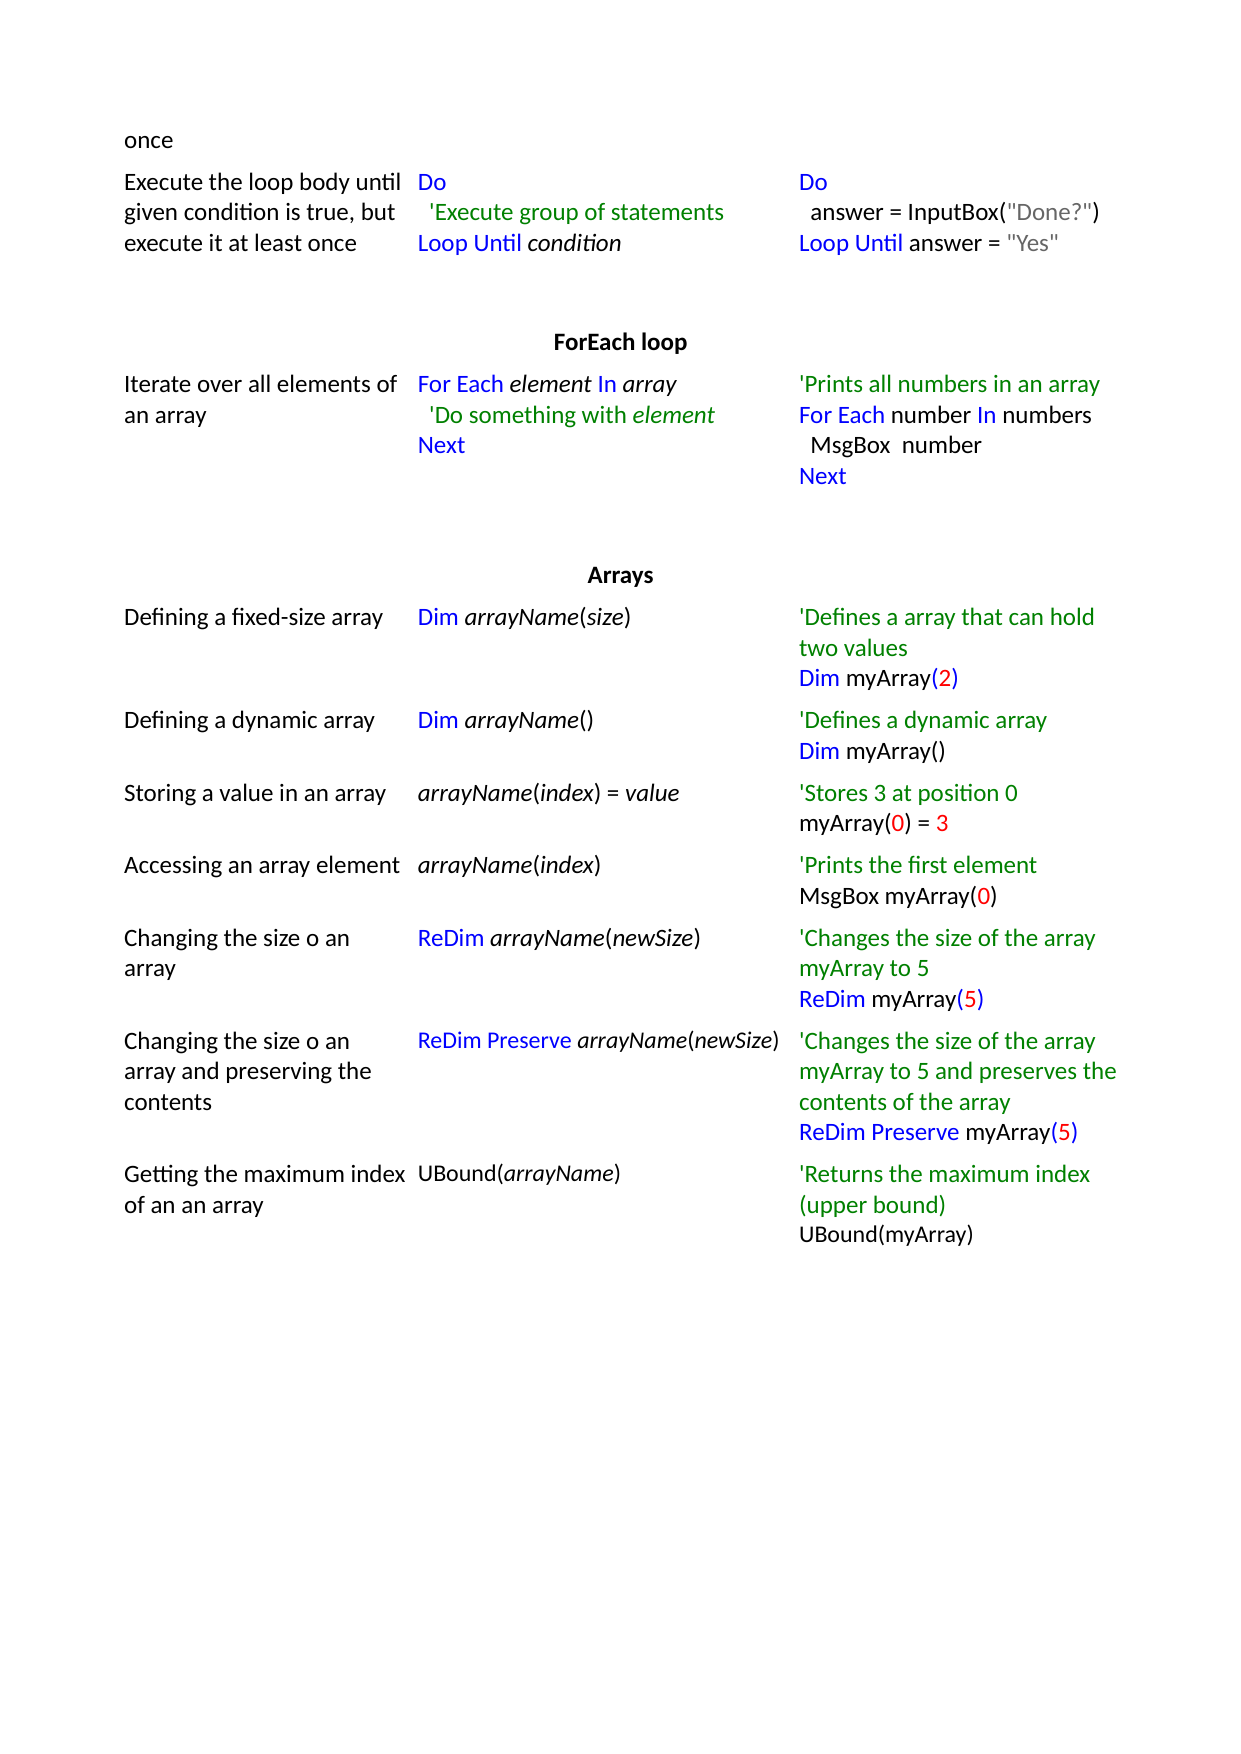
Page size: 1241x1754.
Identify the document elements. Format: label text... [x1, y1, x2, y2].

table_cell Iterate over all elements of an array [118, 363, 412, 496]
table_cell 'Prints all numbers in an array For Each number In numbers MsgBox number Next [793, 363, 1123, 496]
table_cell Defining a dynamic array [118, 699, 412, 771]
table_cell Do 'Execute group of statements Loop Until condition [412, 160, 793, 263]
table_cell arrayName(index) = value [412, 771, 793, 844]
table_cell 'Changes the size of the array myArray to 5 and preserves the contents of the array ReDim Preserve myArray(5) [793, 1019, 1123, 1153]
table_header ForEach loop [118, 321, 1123, 363]
table_cell 'Changes the size of the array myArray to 5 ReDim myArray(5) [793, 916, 1123, 1019]
table_cell UBound(arrayName) [412, 1153, 793, 1254]
table_cell Execute the loop body until given condition is true, but execute it at least once [118, 160, 412, 263]
table_cell Changing the size o an array and preserving the contents [118, 1019, 412, 1153]
table_cell arrayName(index) [412, 844, 793, 916]
table_cell Changing the size o an array [118, 916, 412, 1019]
table_cell 'Defines a dynamic array Dim myArray() [793, 699, 1123, 771]
table_cell For Each element In array 'Do something with element Next [412, 363, 793, 496]
table_cell ReDim Preserve arrayName(newSize) [412, 1019, 793, 1153]
table_cell Getting the maximum index of an an array [118, 1153, 412, 1254]
table_cell Do answer = InputBox("Done?") Loop Until answer = "Yes" [793, 160, 1123, 263]
table_cell [793, 118, 1123, 160]
table_cell Dim arrayName(size) [412, 596, 793, 699]
table_cell once [118, 118, 412, 160]
table_cell 'Prints the first element MsgBox myArray(0) [793, 844, 1123, 916]
table_cell Defining a fixed-size array [118, 596, 412, 699]
table_cell Accessing an array element [118, 844, 412, 916]
table_cell [412, 118, 793, 160]
table_cell 'Returns the maximum index (upper bound) UBound(myArray) [793, 1153, 1123, 1254]
table_header Arrays [118, 554, 1123, 596]
table_cell 'Stores 3 at position 0 myArray(0) = 3 [793, 771, 1123, 844]
table_cell ReDim arrayName(newSize) [412, 916, 793, 1019]
table_cell 'Defines a array that can hold two values Dim myArray(2) [793, 596, 1123, 699]
table_cell Dim arrayName() [412, 699, 793, 771]
table_cell Storing a value in an array [118, 771, 412, 844]
